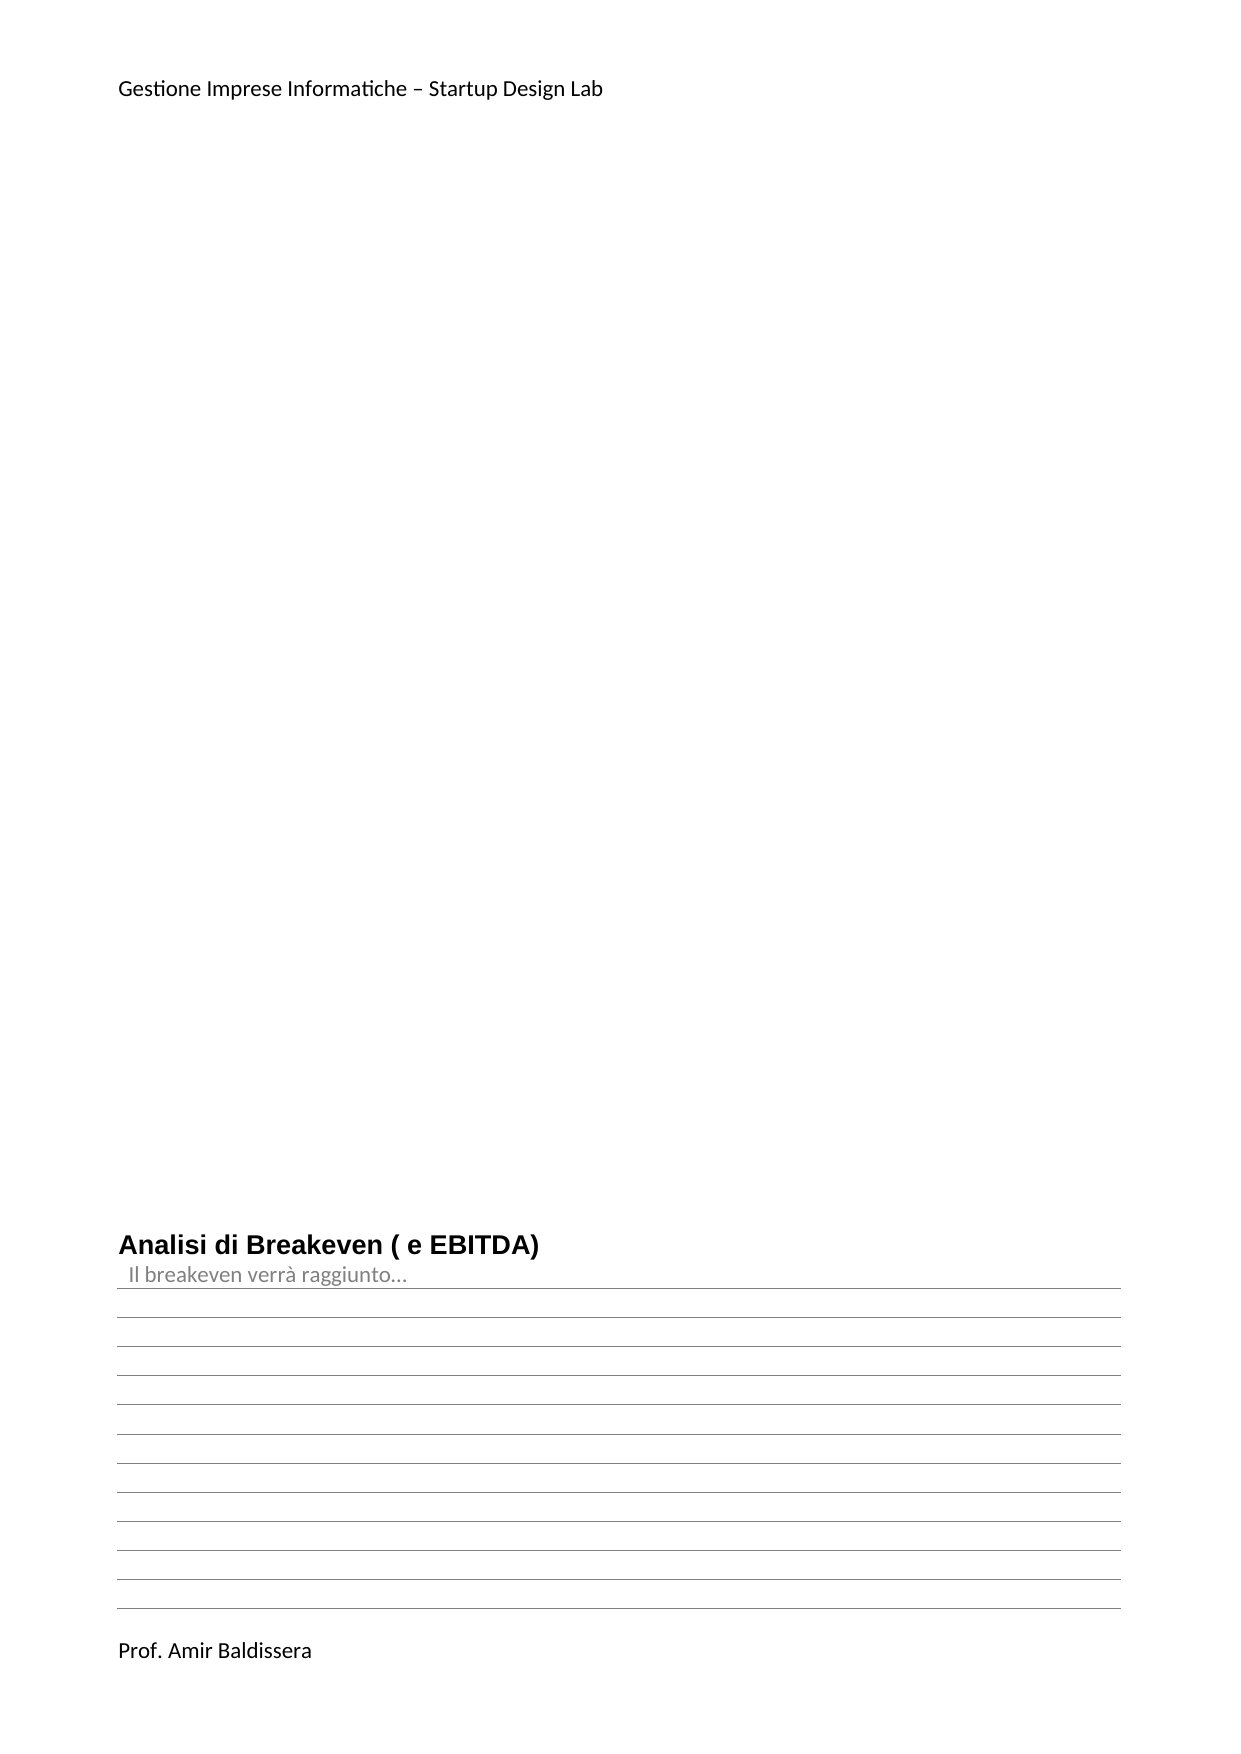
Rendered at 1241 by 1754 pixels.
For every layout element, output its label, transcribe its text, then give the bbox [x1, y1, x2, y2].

table_cell [117, 1522, 1121, 1550]
table_header Il breakeven verrà raggiunto… [117, 1260, 1121, 1288]
table_cell [117, 1435, 1121, 1462]
table_cell [117, 1376, 1121, 1404]
table_cell [117, 1347, 1121, 1375]
table_cell [117, 1551, 1121, 1579]
subtitle Analisi di Breakeven ( e EBITDA) [118, 1229, 1122, 1260]
table_cell [117, 1318, 1121, 1346]
table_cell [117, 1405, 1121, 1433]
table_cell [117, 1580, 1121, 1608]
table_cell [117, 1464, 1121, 1492]
table_cell [117, 1493, 1121, 1521]
table_cell [117, 1289, 1121, 1317]
